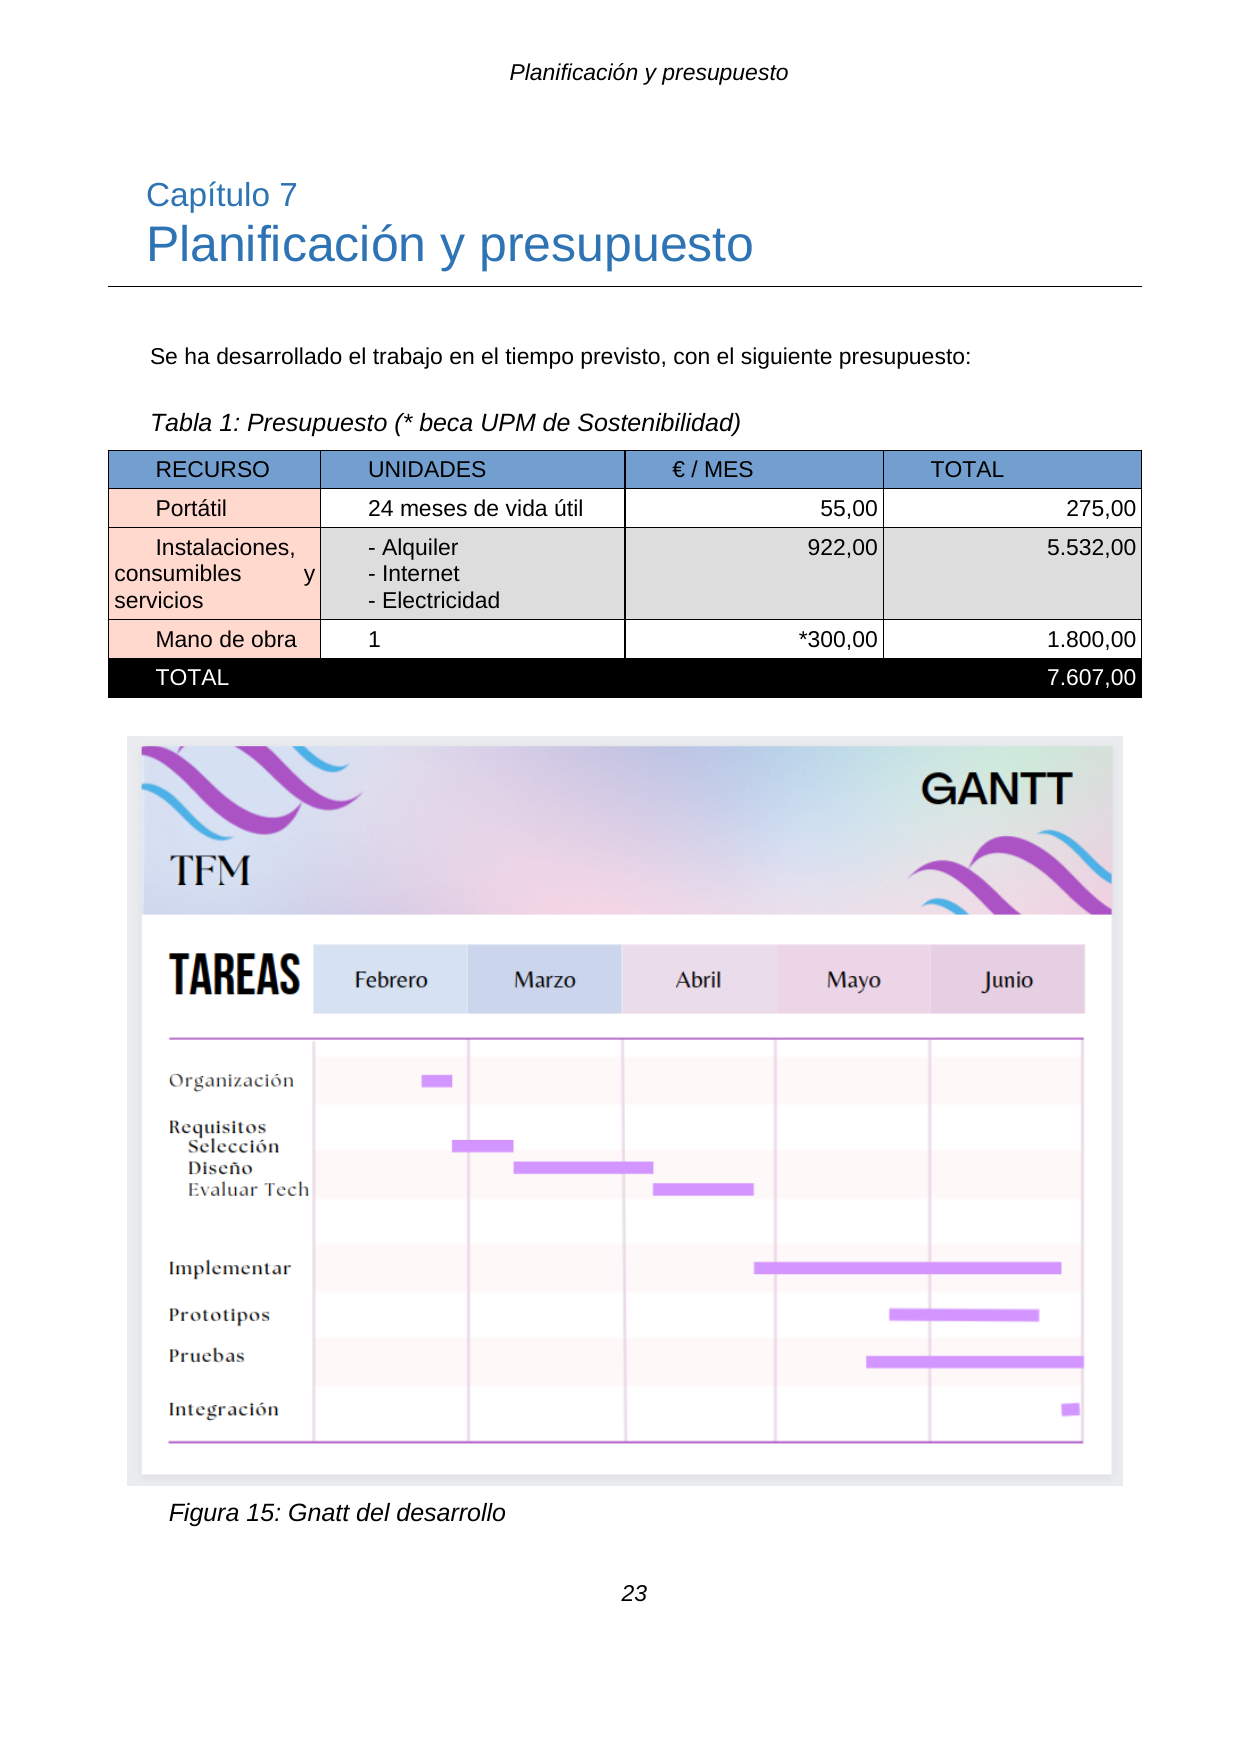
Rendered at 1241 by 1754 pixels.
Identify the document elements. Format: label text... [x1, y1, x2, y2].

table_cell 922,00 [626, 528, 883, 619]
table_header € / MES [626, 451, 883, 488]
subtitle Planificación y presupuesto [146, 176, 1142, 271]
table_cell *300,00 [626, 620, 883, 658]
text Tabla 1: Presupuesto (* beca UPM de Sostenibilidad) [108, 408, 1142, 437]
table_cell Instalaciones, consumibles y servicios [109, 528, 320, 619]
table_cell 7.607,00 [884, 659, 1141, 696]
picture [127, 736, 1123, 1486]
table_cell Mano de obra [109, 620, 320, 658]
table_cell [321, 659, 624, 696]
table_header RECURSO [109, 451, 320, 488]
table_cell - Alquiler - Internet - Electricidad [321, 528, 624, 619]
table_cell TOTAL [109, 659, 320, 696]
table_header TOTAL [884, 451, 1141, 488]
table_cell 55,00 [626, 489, 883, 527]
table_cell 24 meses de vida útil [321, 489, 624, 527]
table_header UNIDADES [321, 451, 624, 488]
table_cell [626, 659, 883, 696]
table_cell 275,00 [884, 489, 1141, 527]
table_cell 1.800,00 [884, 620, 1141, 658]
table_cell 1 [321, 620, 624, 658]
table_cell Portátil [109, 489, 320, 527]
text Figura 15: Gnatt del desarrollo [127, 1486, 1123, 1527]
text Se ha desarrollado el trabajo en el tiempo previsto, con el siguiente presupuesto: [108, 343, 1142, 369]
table_cell 5.532,00 [884, 528, 1141, 619]
